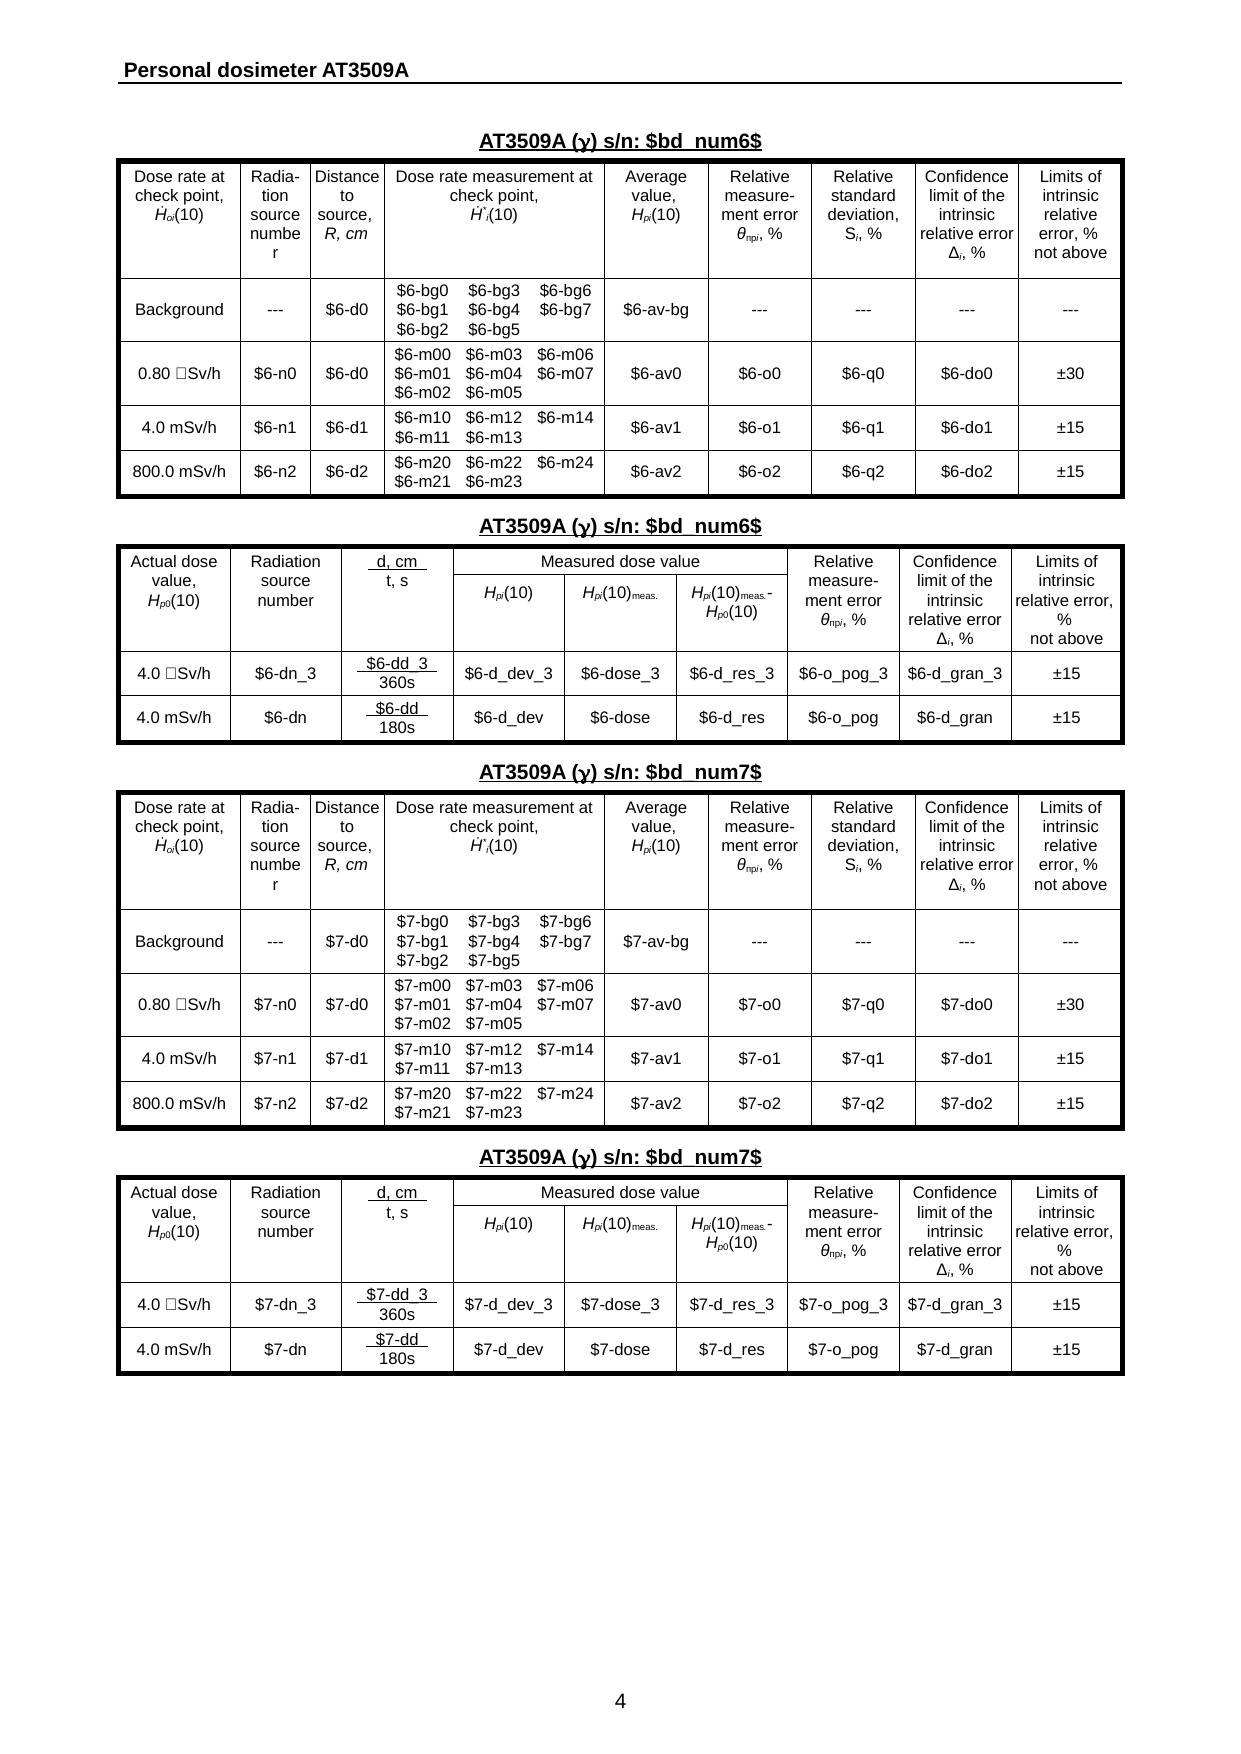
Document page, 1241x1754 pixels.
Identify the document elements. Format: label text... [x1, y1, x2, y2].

table_cell $7-d1 [311, 1037, 384, 1081]
table_cell $6-dd 180s [342, 696, 453, 740]
table_cell Confidence limit of the intrinsic relative error Δi, % [916, 164, 1018, 278]
table_cell $6-o_pog [788, 696, 899, 740]
table_cell $7-q0 [812, 974, 915, 1036]
table_cell --- [812, 279, 915, 341]
table_cell 4.0 mSv/h [121, 1328, 230, 1371]
table_cell 0.80 Sv/h [121, 974, 240, 1036]
table_cell Average value, Hpi(10) [605, 164, 708, 278]
table_cell $7-d_gran [900, 1328, 1011, 1371]
table_cell $6-n1 [241, 406, 310, 449]
table_cell --- [241, 910, 310, 973]
table_cell $6-o0 [709, 342, 811, 405]
table_cell $6-d2 [311, 451, 384, 494]
table_cell $6-q2 [812, 451, 915, 494]
table_cell $7-av0 [605, 974, 708, 1036]
table_cell $7-do0 [916, 974, 1018, 1036]
table_cell Hpi(10) [454, 1206, 564, 1282]
table_cell Confidence limit of the intrinsic relative error Δi, % [916, 795, 1018, 909]
table_cell $7-o1 [709, 1037, 811, 1081]
table_cell ±15 [1019, 1082, 1120, 1125]
table_cell $7-q1 [812, 1037, 915, 1081]
table_cell $7-n1 [241, 1037, 310, 1081]
table_cell 4.0 mSv/h [121, 406, 240, 449]
table_cell Relative measure-ment error θпрi, % [788, 1180, 899, 1282]
table_cell Relative measure-ment error θпрi, % [709, 164, 811, 278]
table_cell $6-dn_3 [231, 652, 341, 695]
table_cell Limits of intrinsic relative error, % not above [1019, 795, 1120, 909]
table_cell Hpi(10)meas. [565, 575, 676, 651]
table_cell ±15 [1019, 1037, 1120, 1081]
table_cell $7-d_gran_3 [900, 1283, 1011, 1327]
table_cell Hpi(10) [454, 575, 564, 651]
table_cell Relative standard deviation, Si, % [812, 795, 915, 909]
table_cell Actual dose value, Hp0(10) [121, 1180, 230, 1282]
table_cell Radia-tion source number [241, 795, 310, 909]
table_cell $6-d1 [311, 406, 384, 449]
table_cell $7-dd_3 360s [342, 1283, 453, 1327]
table_cell $7-dn_3 [231, 1283, 341, 1327]
table_cell $7-o0 [709, 974, 811, 1036]
table_cell Radia-tion source number [241, 164, 310, 278]
table_cell $7-do1 [916, 1037, 1018, 1081]
table_cell $6-d_gran_3 [900, 652, 1011, 695]
table_cell --- [241, 279, 310, 341]
table_cell Dose rate at check point, Ḣoi(10) [121, 795, 240, 909]
table_cell Actual dose value, Hp0(10) [121, 549, 230, 651]
table_cell $6-d_res_3 [677, 652, 787, 695]
table_cell $7-m00 $7-m01 $7-m02 $7-m03 $7-m04 $7-m05 $7-m06 $7-m07 [385, 974, 604, 1036]
table_cell $6-m10 $6-m11 $6-m12 $6-m13 $6-m14 [385, 406, 604, 449]
table_cell Limits of intrinsic relative error, % not above [1019, 164, 1120, 278]
table_cell ±15 [1012, 696, 1120, 740]
table_cell $6-av-bg [605, 279, 708, 341]
table_cell Radiation source number [231, 549, 341, 651]
table_cell $6-do2 [916, 451, 1018, 494]
table_cell $6-q0 [812, 342, 915, 405]
table_cell Hpi(10)meas.-Hp0(10) [677, 1206, 787, 1282]
table_cell $6-o_pog_3 [788, 652, 899, 695]
table_cell 4.0 mSv/h [121, 696, 230, 740]
table_cell Background [121, 279, 240, 341]
table_cell $7-do2 [916, 1082, 1018, 1125]
table_cell ±15 [1012, 1328, 1120, 1371]
table_cell $6-dose [565, 696, 676, 740]
table_cell 800.0 mSv/h [121, 1082, 240, 1125]
table_cell $7-o_pog [788, 1328, 899, 1371]
table_cell $6-d_gran [900, 696, 1011, 740]
table_cell ±15 [1012, 652, 1120, 695]
table_cell Limits of intrinsic relative error, % not above [1012, 549, 1120, 651]
table_header AT3509A () s/n: $bd_num7$ [118, 745, 1122, 789]
table_cell $6-do1 [916, 406, 1018, 449]
table_cell --- [709, 279, 811, 341]
table_cell $6-av2 [605, 451, 708, 494]
table_cell Confidence limit of the intrinsic relative error Δi, % [900, 1180, 1011, 1282]
table_cell Dose rate measurement at check point, Ḣ*i(10) [385, 164, 604, 278]
table_cell $7-m10 $7-m11 $7-m12 $7-m13 $7-m14 [385, 1037, 604, 1081]
table_cell $6-o2 [709, 451, 811, 494]
table_cell Hpi(10)meas.-Hp0(10) [677, 575, 787, 651]
table_header AT3509A () s/n: $bd_num7$ [118, 1131, 1122, 1175]
table_cell $7-dose_3 [565, 1283, 676, 1327]
table_cell $7-d_res_3 [677, 1283, 787, 1327]
table_cell $6-dose_3 [565, 652, 676, 695]
table_cell Hpi(10)meas. [565, 1206, 676, 1282]
table_cell Distance to source, R, сm [311, 164, 384, 278]
table_cell $7-o2 [709, 1082, 811, 1125]
table_cell Measured dose value [454, 1180, 787, 1205]
table_cell $7-bg0 $7-bg1 $7-bg2 $7-bg3 $7-bg4 $7-bg5 $7-bg6 $7-bg7 [385, 910, 604, 973]
table_cell --- [916, 279, 1018, 341]
table_cell $7-av1 [605, 1037, 708, 1081]
table_cell $6-o1 [709, 406, 811, 449]
table_cell $6-n2 [241, 451, 310, 494]
table_cell $6-bg0 $6-bg1 $6-bg2 $6-bg3 $6-bg4 $6-bg5 $6-bg6 $6-bg7 [385, 279, 604, 341]
table_cell --- [1019, 910, 1120, 973]
table_cell --- [709, 910, 811, 973]
table_cell $7-q2 [812, 1082, 915, 1125]
table_cell $6-d0 [311, 279, 384, 341]
table_cell $6-do0 [916, 342, 1018, 405]
table_cell d, cm t, s [342, 1180, 453, 1282]
table_cell Background [121, 910, 240, 973]
table_cell $7-av-bg [605, 910, 708, 973]
table_cell $7-d0 [311, 974, 384, 1036]
table_cell $6-q1 [812, 406, 915, 449]
table_cell $6-d_dev_3 [454, 652, 564, 695]
table_cell --- [1019, 279, 1120, 341]
table_cell $7-n0 [241, 974, 310, 1036]
table_cell --- [812, 910, 915, 973]
table_cell 4.0 mSv/h [121, 1037, 240, 1081]
table_cell $6-dd_3 360s [342, 652, 453, 695]
table_cell $7-m20 $7-m21 $7-m22 $7-m23 $7-m24 [385, 1082, 604, 1125]
table_cell $7-o_pog_3 [788, 1283, 899, 1327]
table_cell $7-n2 [241, 1082, 310, 1125]
table_cell $6-m20 $6-m21 $6-m22 $6-m23 $6-m24 [385, 451, 604, 494]
table_cell ±30 [1019, 342, 1120, 405]
table_cell Radiation source number [231, 1180, 341, 1282]
table_cell $7-d0 [311, 910, 384, 973]
table_cell $6-m00 $6-m01 $6-m02 $6-m03 $6-m04 $6-m05 $6-m06 $6-m07 [385, 342, 604, 405]
table_cell Limits of intrinsic relative error, % not above [1012, 1180, 1120, 1282]
table_cell Relative standard deviation, Si, % [812, 164, 915, 278]
table_cell Dose rate at check point, Ḣoi(10) [121, 164, 240, 278]
table_cell $6-d0 [311, 342, 384, 405]
table_cell $6-av0 [605, 342, 708, 405]
table_cell ±15 [1019, 406, 1120, 449]
table_cell ±15 [1019, 451, 1120, 494]
table_cell $7-dose [565, 1328, 676, 1371]
table_cell Measured dose value [454, 549, 787, 574]
table_cell $6-dn [231, 696, 341, 740]
table_cell Distance to source, R, сm [311, 795, 384, 909]
table_cell $7-dd 180s [342, 1328, 453, 1371]
table_cell $6-n0 [241, 342, 310, 405]
table_cell Dose rate measurement at check point, Ḣ*i(10) [385, 795, 604, 909]
table_cell $7-av2 [605, 1082, 708, 1125]
table_cell $7-d_dev [454, 1328, 564, 1371]
table_header AT3509A () s/n: $bd_num6$ [118, 114, 1122, 158]
table_cell --- [916, 910, 1018, 973]
table_cell Relative measure-ment error θпрi, % [709, 795, 811, 909]
table_cell $7-dn [231, 1328, 341, 1371]
table_header AT3509A () s/n: $bd_num6$ [118, 499, 1122, 544]
table_cell Average value, Hpi(10) [605, 795, 708, 909]
table_cell $7-d_res [677, 1328, 787, 1371]
table_cell Confidence limit of the intrinsic relative error Δi, % [900, 549, 1011, 651]
table_cell $6-d_res [677, 696, 787, 740]
table_cell $6-av1 [605, 406, 708, 449]
table_cell $6-d_dev [454, 696, 564, 740]
table_cell ±15 [1012, 1283, 1120, 1327]
table_cell d, cm t, s [342, 549, 453, 651]
table_cell 4.0 Sv/h [121, 652, 230, 695]
table_cell ±30 [1019, 974, 1120, 1036]
table_cell $7-d_dev_3 [454, 1283, 564, 1327]
table_cell 800.0 mSv/h [121, 451, 240, 494]
table_cell $7-d2 [311, 1082, 384, 1125]
table_cell Relative measure-ment error θпрi, % [788, 549, 899, 651]
table_cell 0.80 Sv/h [121, 342, 240, 405]
table_cell 4.0 Sv/h [121, 1283, 230, 1327]
